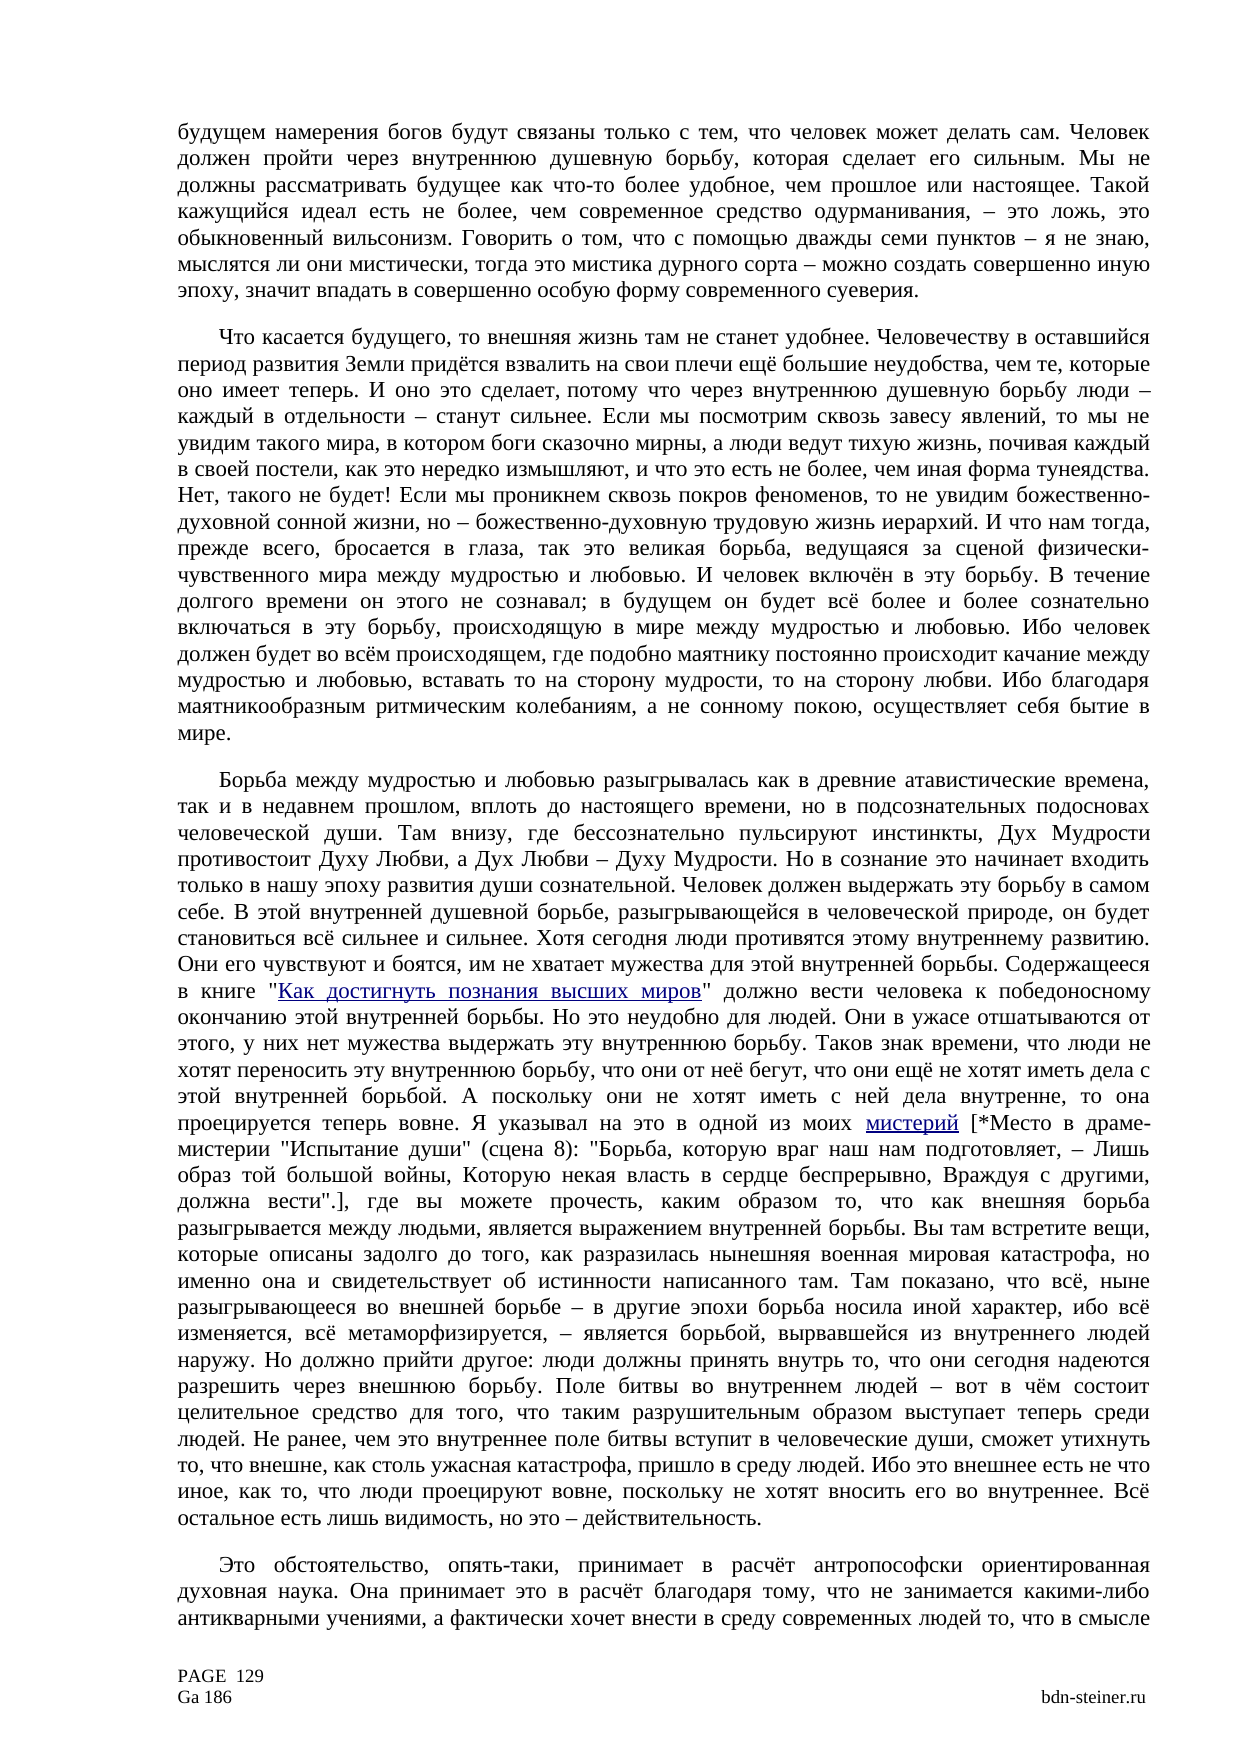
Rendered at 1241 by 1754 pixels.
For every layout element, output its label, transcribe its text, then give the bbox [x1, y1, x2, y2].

text Это обстоятельство, опять-таки, принимает в расчёт антропософски ориентированная духовная наука. Она принимает это в расчёт благодаря тому, что не занимается какими-либо антикварными учениями, а фактически хочет внести в среду современных людей то, что в смысле [177, 1551, 1152, 1630]
text Борьба между мудростью и любовью разыгрывалась как в древние атавистические времена, так и в недавнем прошлом, вплоть до настоящего времени, но в подсознательных подосновах человеческой души. Там внизу, где бессознательно пульсируют инстинкты, Дух Мудрости противостоит Духу Любви, а Дух Любви – Духу Мудрости. Но в сознание это начинает входить только в нашу эпоху развития души сознательной. Человек должен выдержать эту борьбу в самом себе. В этой внутренней душевной борьбе, разыгрывающейся в человеческой природе, он будет становиться всё сильнее и сильнее. Хотя сегодня люди противятся этому внутреннему развитию. Они его чувствуют и боятся, им не хватает мужества для этой внутренней борьбы. Содержащееся в книге "Как достигнуть познания высших миров" должно вести человека к победоносному окончанию этой внутренней борьбы. Но это неудобно для людей. Они в ужасе отшатываются от этого, у них нет мужества выдержать эту внутреннюю борьбу. Таков знак времени, что люди не хотят переносить эту внутреннюю борьбу, что они от неё бегут, что они ещё не хотят иметь дела с этой внутренней борьбой. А поскольку они не хотят иметь с ней дела внутренне, то она проецируется теперь вовне. Я указывал на это в одной из моих мистерий [*Место в драме-мистерии "Испытание души" (сцена 8): "Борьба, которую враг наш нам подготовляет, – Лишь образ той большой войны, Которую некая власть в сердце беспрерывно, Враждуя с другими, должна вести".], где вы можете прочесть, каким образом то, что как внешняя борьба разыгрывается между людьми, является выражением внутренней борьбы. Вы там встретите вещи, которые описаны задолго до того, как разразилась нынешняя военная мировая катастрофа, но именно она и свидетельствует об истинности написанного там. Там показано, что всё, ныне разыгрывающееся во внешней борьбе – в другие эпохи борьба носила иной характер, ибо всё изменяется, всё метаморфизируется, – является борьбой, вырвавшейся из внутреннего людей наружу. Но должно прийти другое: люди должны принять внутрь то, что они сегодня надеются разрешить через внешнюю борьбу. Поле битвы во внутреннем людей – вот в чём состоит целительное средство для того, что таким разрушительным образом выступает теперь среди людей. Не ранее, чем это внутреннее поле битвы вступит в человеческие души, сможет утихнуть то, что внешне, как столь ужасная катастрофа, пришло в среду людей. Ибо это внешнее есть не что иное, как то, что люди проецируют вовне, поскольку не хотят вносить его во внутреннее. Всё остальное есть лишь видимость, но это – действительность. [177, 766, 1152, 1530]
text Что касается будущего, то внешняя жизнь там не станет удобнее. Человечеству в оставшийся период развития Земли придётся взвалить на свои плечи ещё большие неудобства, чем те, которые оно имеет теперь. И оно это сделает, потому что через внутреннюю душевную борьбу люди – каждый в отдельности – станут сильнее. Если мы посмотрим сквозь завесу явлений, то мы не увидим такого мира, в котором боги сказочно мирны, а люди ведут тихую жизнь, почивая каждый в своей постели, как это нередко измышляют, и что это есть не более, чем иная форма тунеядства. Нет, такого не будет! Если мы проникнем сквозь покров феноменов, то не увидим божественно-духовной сонной жизни, но – божественно-духовную трудовую жизнь иерархий. И что нам тогда, прежде всего, бросается в глаза, так это великая борьба, ведущаяся за сценой физически-чувственного мира между мудростью и любовью. И человек включён в эту борьбу. В течение долгого времени он этого не сознавал; в будущем он будет всё более и более сознательно включаться в эту борьбу, происходящую в мире между мудростью и любовью. Ибо человек должен будет во всём происходящем, где подобно маятнику постоянно происходит качание между мудростью и любовью, вставать то на сторону мудрости, то на сторону любви. Ибо благодаря маятникообразным ритмическим колебаниям, а не сонному покою, осуществляет себя бытие в мире. [177, 323, 1152, 745]
text будущем намерения богов будут связаны только с тем, что человек может делать сам. Человек должен пройти через внутреннюю душевную борьбу, которая сделает его сильным. Мы не должны рассматривать будущее как что-то более удобное, чем прошлое или настоящее. Такой кажущийся идеал есть не более, чем современное средство одурманивания, – это ложь, это обыкновенный вильсонизм. Говорить о том, что с помощью дважды семи пунктов – я не знаю, мыслятся ли они мистически, тогда это мистика дурного сорта – можно создать совершенно иную эпоху, значит впадать в совершенно особую форму современного суеверия. [177, 118, 1152, 303]
